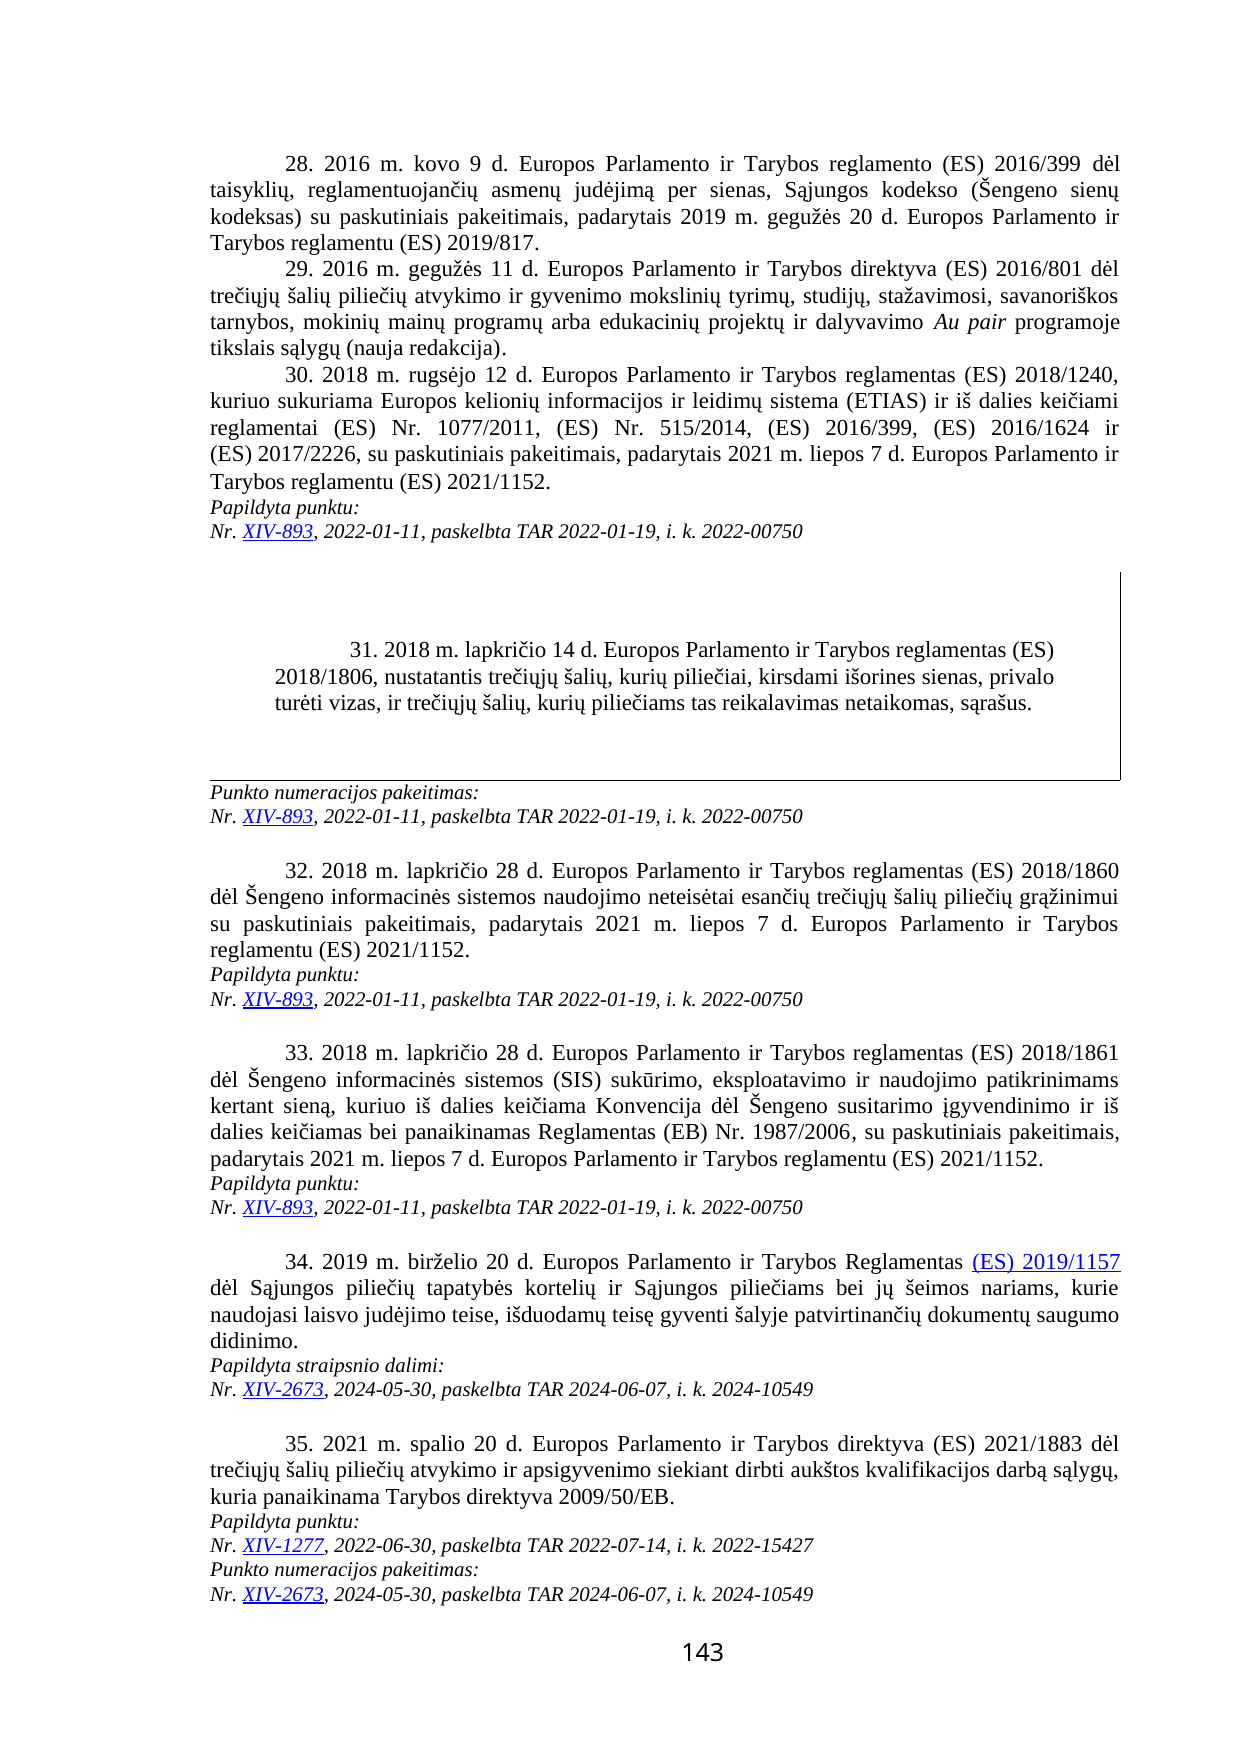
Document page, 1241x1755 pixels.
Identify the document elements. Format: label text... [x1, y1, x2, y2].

text Nr. XIV-893, 2022-01-11, paskelbta TAR 2022-01-19, i. k. 2022-00750 [210, 1195, 1120, 1219]
text Nr. XIV-2673, 2024-05-30, paskelbta TAR 2024-06-07, i. k. 2024-10549 [210, 1581, 1120, 1606]
text Nr. XIV-1277, 2022-06-30, paskelbta TAR 2022-07-14, i. k. 2022-15427 [210, 1533, 1120, 1557]
text 35. 2021 m. spalio 20 d. Europos Parlamento ir Tarybos direktyva (ES) 2021/1883 dėl trečiųjų šalių piliečių atvykimo ir apsigyvenimo siekiant dirbti aukštos kvalifikacijos darbą sąlygų, kuria panaikinama Tarybos direktyva 2009/50/EB. [210, 1430, 1120, 1509]
text 30. 2018 m. rugsėjo 12 d. Europos Parlamento ir Tarybos reglamentas (ES) 2018/1240, kuriuo sukuriama Europos kelionių informacijos ir leidimų sistema (ETIAS) ir iš dalies keičiami reglamentai (ES) Nr. 1077/2011, (ES) Nr. 515/2014, (ES) 2016/399, (ES) 2016/1624 ir (ES) 2017/2226, su paskutiniais pakeitimais, padarytais 2021 m. liepos 7 d. Europos Parlamento ir Tarybos reglamentu (ES) 2021/1152. [210, 361, 1120, 495]
text Nr. XIV-893, 2022-01-11, paskelbta TAR 2022-01-19, i. k. 2022-00750 [210, 986, 1120, 1011]
text 29. 2016 m. gegužės 11 d. Europos Parlamento ir Tarybos direktyva (ES) 2016/801 dėl trečiųjų šalių piliečių atvykimo ir gyvenimo mokslinių tyrimų, studijų, stažavimosi, savanoriškos tarnybos, mokinių mainų programų arba edukacinių projektų ir dalyvavimo Au pair programoje tikslais sąlygų (nauja redakcija). [210, 255, 1120, 361]
text Papildyta punktu: [210, 1509, 1120, 1533]
text 31. 2018 m. lapkričio 14 d. Europos Parlamento ir Tarybos reglamentas (ES) 2018/1806, nustatantis trečiųjų šalių, kurių piliečiai, kirsdami išorines sienas, privalo turėti vizas, ir trečiųjų šalių, kurių piliečiams tas reikalavimas netaikomas, sąrašus. [210, 572, 1120, 780]
text Nr. XIV-2673, 2024-05-30, paskelbta TAR 2024-06-07, i. k. 2024-10549 [210, 1377, 1120, 1401]
text Nr. XIV-893, 2022-01-11, paskelbta TAR 2022-01-19, i. k. 2022-00750 [210, 804, 1120, 828]
text Papildyta punktu: [210, 1171, 1120, 1195]
text Papildyta punktu: [210, 962, 1120, 986]
text Punkto numeracijos pakeitimas: [210, 1557, 1120, 1581]
text 28. 2016 m. kovo 9 d. Europos Parlamento ir Tarybos reglamento (ES) 2016/399 dėl taisyklių, reglamentuojančių asmenų judėjimą per sienas, Sąjungos kodekso (Šengeno sienų kodeksas) su paskutiniais pakeitimais, padarytais 2019 m. gegužės 20 d. Europos Parlamento ir Tarybos reglamentu (ES) 2019/817. [210, 150, 1120, 255]
text Nr. XIV-893, 2022-01-11, paskelbta TAR 2022-01-19, i. k. 2022-00750 [210, 519, 1120, 543]
text 33. 2018 m. lapkričio 28 d. Europos Parlamento ir Tarybos reglamentas (ES) 2018/1861 dėl Šengeno informacinės sistemos (SIS) sukūrimo, eksploatavimo ir naudojimo patikrinimams kertant sieną, kuriuo iš dalies keičiama Konvencija dėl Šengeno susitarimo įgyvendinimo ir iš dalies keičiamas bei panaikinamas Reglamentas (EB) Nr. 1987/2006, su paskutiniais pakeitimais, padarytais 2021 m. liepos 7 d. Europos Parlamento ir Tarybos reglamentu (ES) 2021/1152. [210, 1039, 1120, 1171]
text 34. 2019 m. birželio 20 d. Europos Parlamento ir Tarybos Reglamentas (ES) 2019/1157 dėl Sąjungos piliečių tapatybės kortelių ir Sąjungos piliečiams bei jų šeimos nariams, kurie naudojasi laisvo judėjimo teise, išduodamų teisę gyventi šalyje patvirtinančių dokumentų saugumo didinimo. [210, 1248, 1120, 1353]
text 32. 2018 m. lapkričio 28 d. Europos Parlamento ir Tarybos reglamentas (ES) 2018/1860 dėl Šengeno informacinės sistemos naudojimo neteisėtai esančių trečiųjų šalių piliečių grąžinimui su paskutiniais pakeitimais, padarytais 2021 m. liepos 7 d. Europos Parlamento ir Tarybos reglamentu (ES) 2021/1152. [210, 857, 1120, 962]
text Papildyta punktu: [210, 495, 1120, 519]
text Punkto numeracijos pakeitimas: [210, 780, 1120, 804]
text Papildyta straipsnio dalimi: [210, 1353, 1120, 1377]
